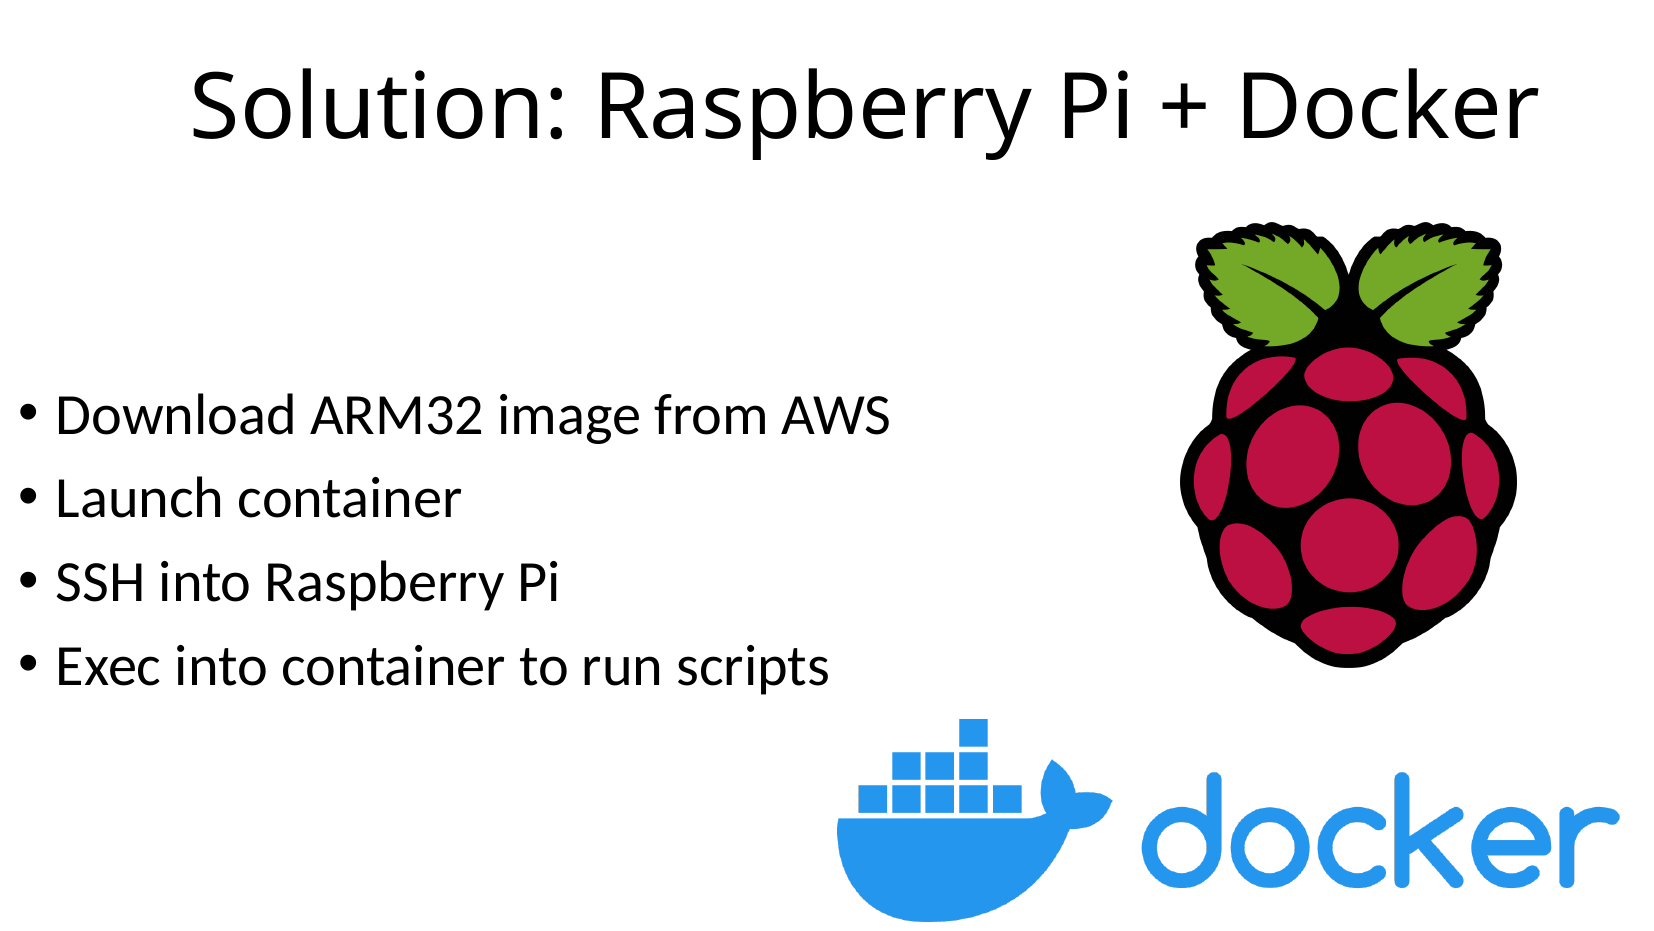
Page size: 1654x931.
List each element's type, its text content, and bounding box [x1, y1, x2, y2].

title Solution: Raspberry Pi + Docker [3, 0, 1654, 218]
picture [1180, 222, 1517, 668]
picture [835, 719, 1621, 922]
list Download ARM32 image from AWS Launch container SSH into Raspberry Pi Exec into container to run scripts [3, 376, 986, 931]
